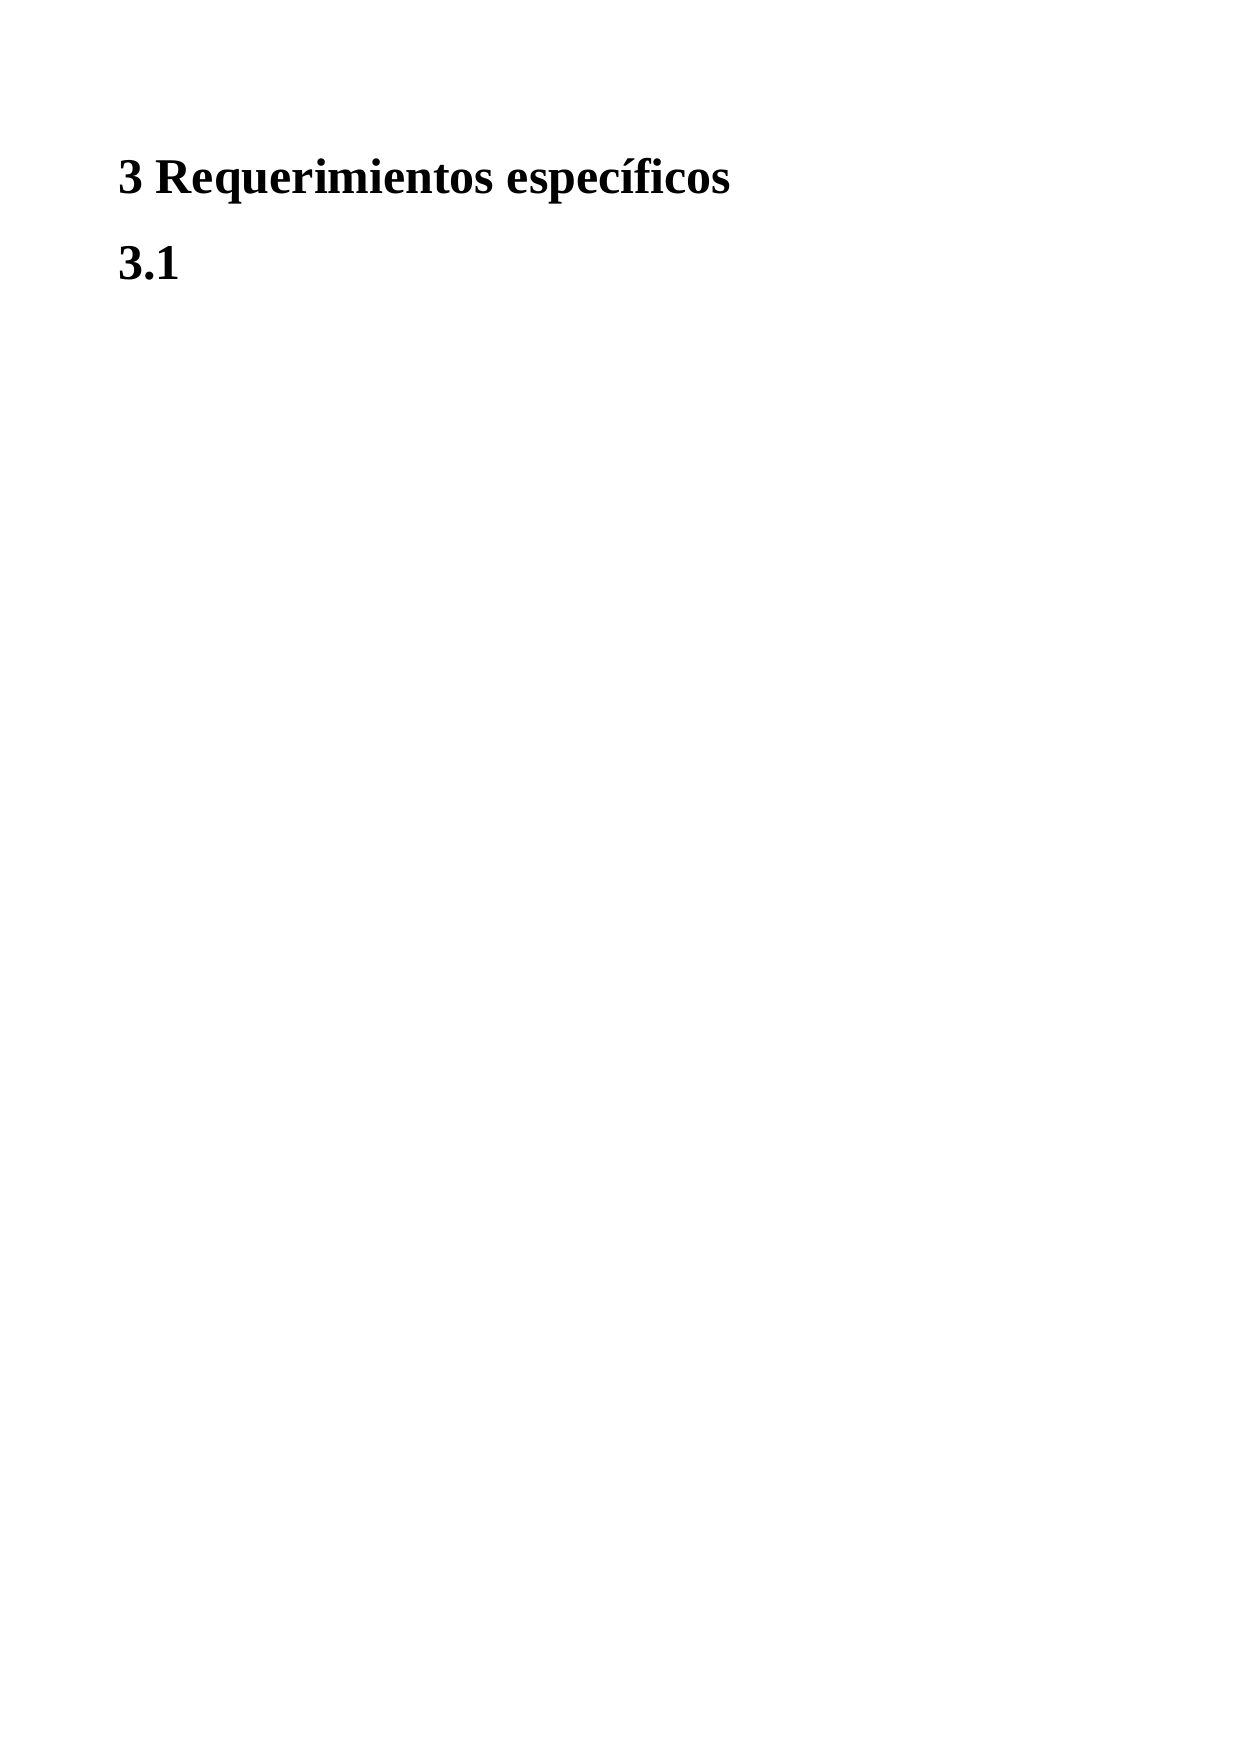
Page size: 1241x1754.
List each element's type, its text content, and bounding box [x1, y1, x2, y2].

text 3 Requerimientos específicos [118, 147, 1122, 204]
text 3.1 [118, 233, 1122, 291]
